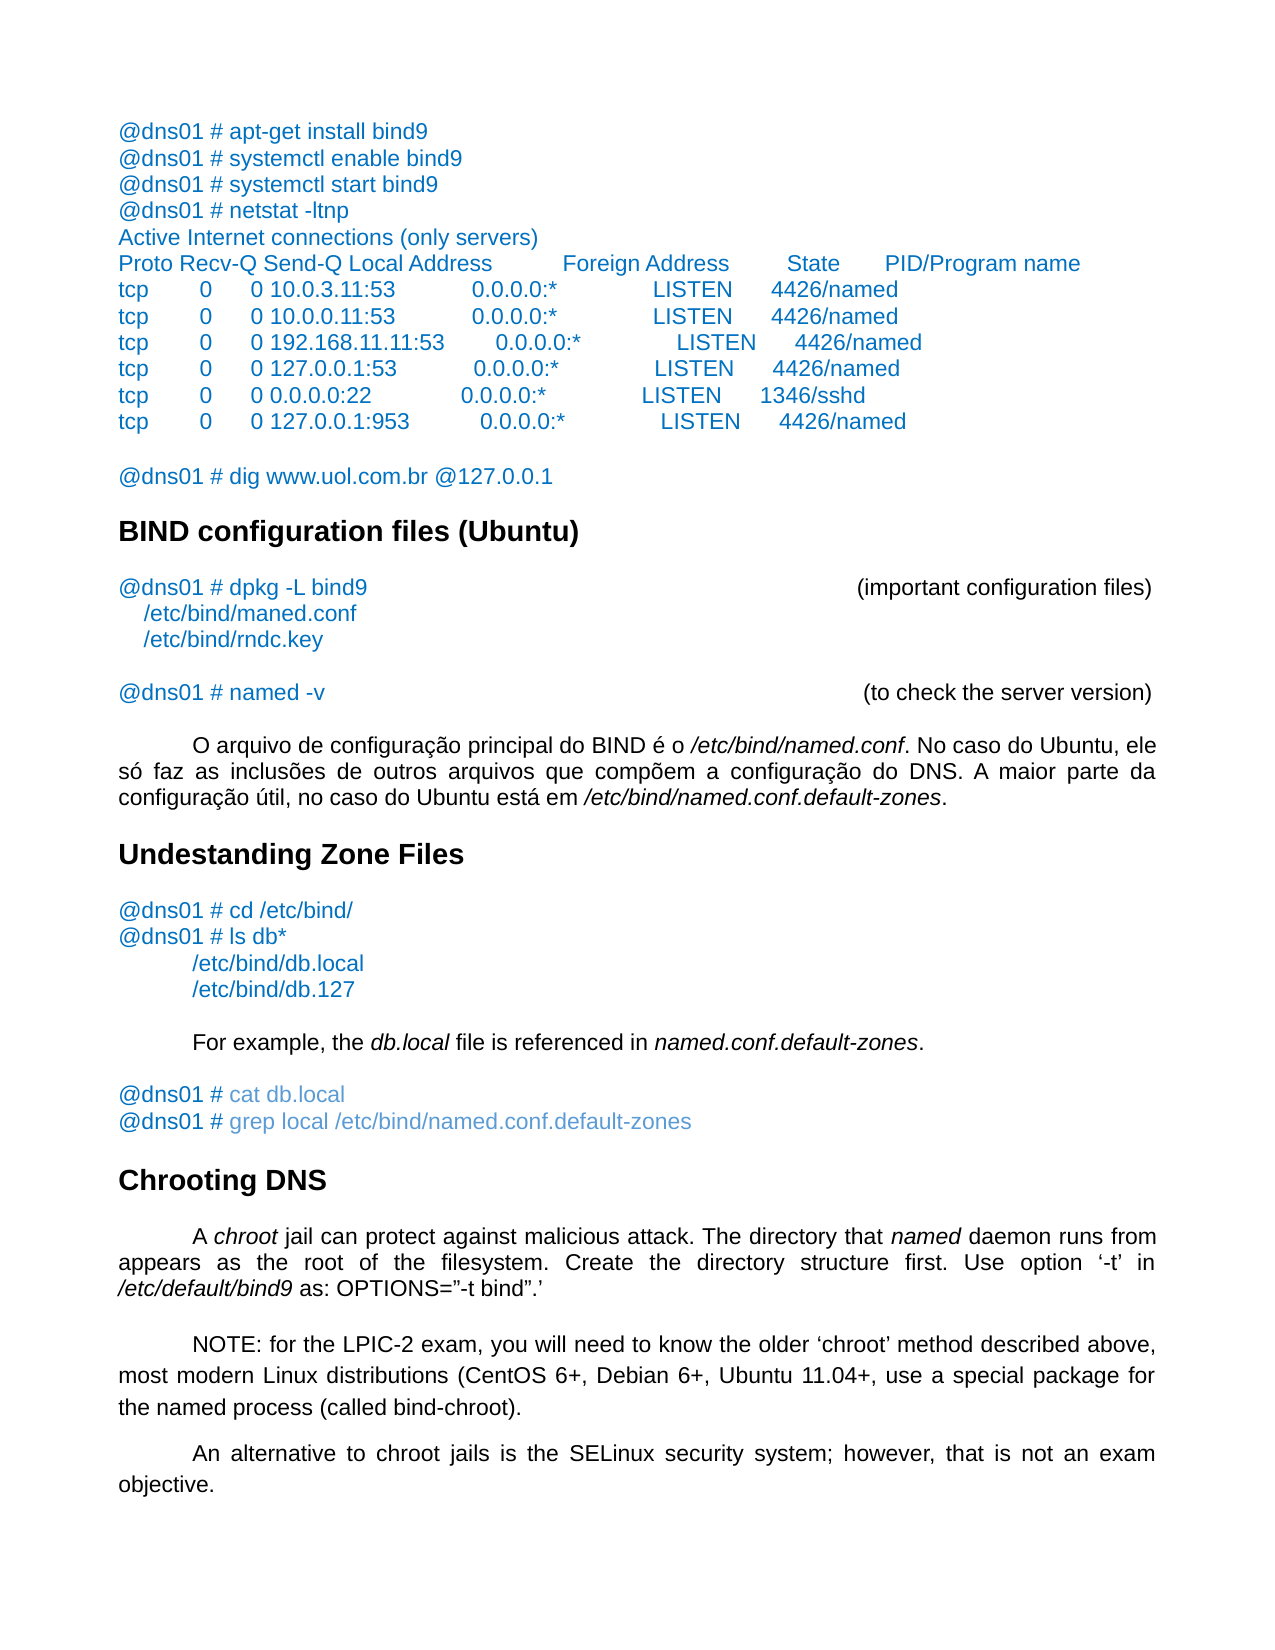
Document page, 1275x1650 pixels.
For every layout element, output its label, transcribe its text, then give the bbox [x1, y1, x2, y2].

text @dns01 # netstat -ltnp [118, 197, 1157, 223]
text @dns01 # systemctl enable bind9 [118, 144, 1157, 171]
text @dns01 # grep local /etc/bind/named.conf.default-zones [118, 1108, 1157, 1134]
text @dns01 # systemctl start bind9 [118, 171, 1157, 197]
text Chrooting DNS [118, 1163, 1157, 1196]
text @dns01 # dig www.uol.com.br @127.0.0.1 [118, 463, 1157, 489]
text @dns01 # named -v (to check the server version) [118, 679, 1157, 705]
text /etc/bind/db.local [192, 949, 1157, 976]
text Active Internet connections (only servers) [118, 223, 1157, 250]
text An alternative to chroot jails is the SELinux security system; however, that is not an exam objective. [118, 1440, 1157, 1498]
text tcp 0 0 127.0.0.1:953 0.0.0.0:* LISTEN 4426/named [118, 408, 1157, 434]
text tcp 0 0 127.0.0.1:53 0.0.0.0:* LISTEN 4426/named [118, 355, 1157, 382]
text A chroot jail can protect against malicious attack. The directory that named daemon runs from appears as the root of the filesystem. Create the directory structure first. Use option ‘-t’ in /etc/default/bind9 as: OPTIONS=”-t bind”.’ [118, 1223, 1157, 1302]
text tcp 0 0 192.168.11.11:53 0.0.0.0:* LISTEN 4426/named [118, 329, 1157, 355]
text @dns01 # dpkg -L bind9 (important configuration files) [118, 573, 1157, 600]
text NOTE: for the LPIC-2 exam, you will need to know the older ‘chroot’ method described above, most modern Linux distributions (CentOS 6+, Debian 6+, Ubuntu 11.04+, use a special package for the named process (called bind-chroot). [118, 1331, 1157, 1420]
text For example, the db.local file is referenced in named.conf.default-zones. [118, 1029, 1157, 1055]
text Undestanding Zone Files [118, 837, 1157, 871]
text /etc/bind/maned.conf [118, 600, 1157, 626]
text @dns01 # ls db* [118, 923, 1157, 949]
text tcp 0 0 10.0.0.11:53 0.0.0.0:* LISTEN 4426/named [118, 303, 1157, 329]
text @dns01 # cd /etc/bind/ [118, 897, 1157, 923]
text tcp 0 0 10.0.3.11:53 0.0.0.0:* LISTEN 4426/named [118, 276, 1157, 303]
subtitle BIND configuration files (Ubuntu) [118, 513, 1157, 547]
text /etc/bind/db.127 [192, 976, 1157, 1002]
text /etc/bind/rndc.key [118, 626, 1157, 652]
text tcp 0 0 0.0.0.0:22 0.0.0.0:* LISTEN 1346/sshd [118, 382, 1157, 408]
text Proto Recv-Q Send-Q Local Address Foreign Address State PID/Program name [118, 250, 1157, 276]
text @dns01 # cat db.local [118, 1081, 1157, 1108]
text O arquivo de configuração principal do BIND é o /etc/bind/named.conf. No caso do Ubuntu, ele só faz as inclusões de outros arquivos que compõem a configuração do DNS. A maior parte da configuração útil, no caso do Ubuntu está em /etc/bind/named.conf.default-zones. [118, 732, 1157, 811]
text @dns01 # apt-get install bind9 [118, 118, 1157, 144]
